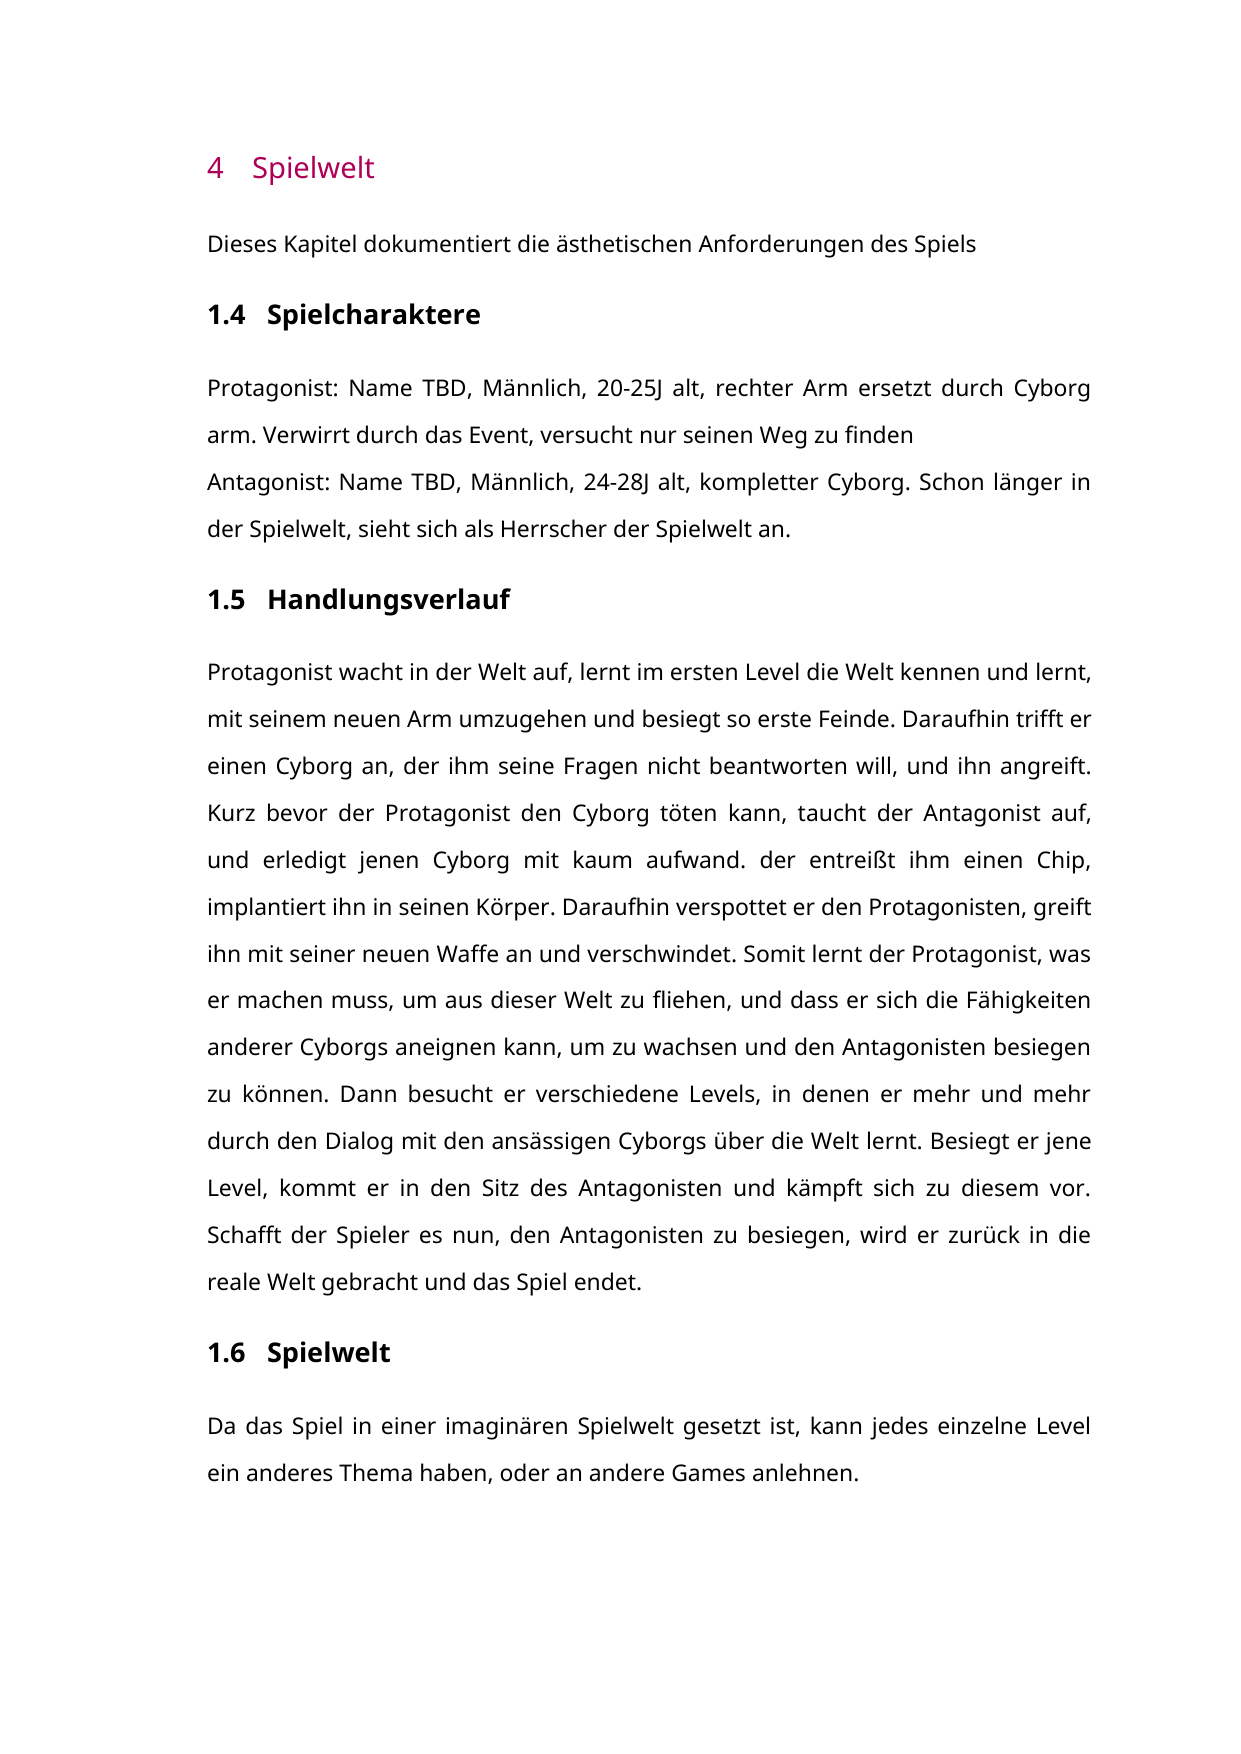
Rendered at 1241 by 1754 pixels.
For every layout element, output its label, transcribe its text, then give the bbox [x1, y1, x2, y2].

list Handlungsverlauf [207, 580, 1092, 617]
list Spielcharaktere [207, 296, 1092, 333]
text Da das Spiel in einer imaginären Spielwelt gesetzt ist, kann jedes einzelne Level ein anderes Thema haben, oder an andere Games anlehnen. [207, 1409, 1092, 1488]
text Protagonist: Name TBD, Männlich, 20-25J alt, rechter Arm ersetzt durch Cyborg arm. Verwirrt durch das Event, versucht nur seinen Weg zu finden [207, 372, 1092, 450]
subtitle Spielwelt [207, 148, 1092, 187]
text Protagonist wacht in der Welt auf, lernt im ersten Level die Welt kennen und lernt, mit seinem neuen Arm umzugehen und besiegt so erste Feinde. Daraufhin trifft er einen Cyborg an, der ihm seine Fragen nicht beantworten will, und ihn angreift. Kurz bevor der Protagonist den Cyborg töten kann, taucht der Antagonist auf, und erledigt jenen Cyborg mit kaum aufwand. der entreißt ihm einen Chip, implantiert ihn in seinen Körper. Daraufhin verspottet er den Protagonisten, greift ihn mit seiner neuen Waffe an und verschwindet. Somit lernt der Protagonist, was er machen muss, um aus dieser Welt zu fliehen, und dass er sich die Fähigkeiten anderer Cyborgs aneignen kann, um zu wachsen und den Antagonisten besiegen zu können. Dann besucht er verschiedene Levels, in denen er mehr und mehr durch den Dialog mit den ansässigen Cyborgs über die Welt lernt. Besiegt er jene Level, kommt er in den Sitz des Antagonisten und kämpft sich zu diesem vor. Schafft der Spieler es nun, den Antagonisten zu besiegen, wird er zurück in die reale Welt gebracht und das Spiel endet. [207, 656, 1092, 1297]
text Dieses Kapitel dokumentiert die ästhetischen Anforderungen des Spiels [207, 228, 1092, 259]
list Spielwelt [207, 1333, 1092, 1370]
text Antagonist: Name TBD, Männlich, 24-28J alt, kompletter Cyborg. Schon länger in der Spielwelt, sieht sich als Herrscher der Spielwelt an. [207, 466, 1092, 544]
